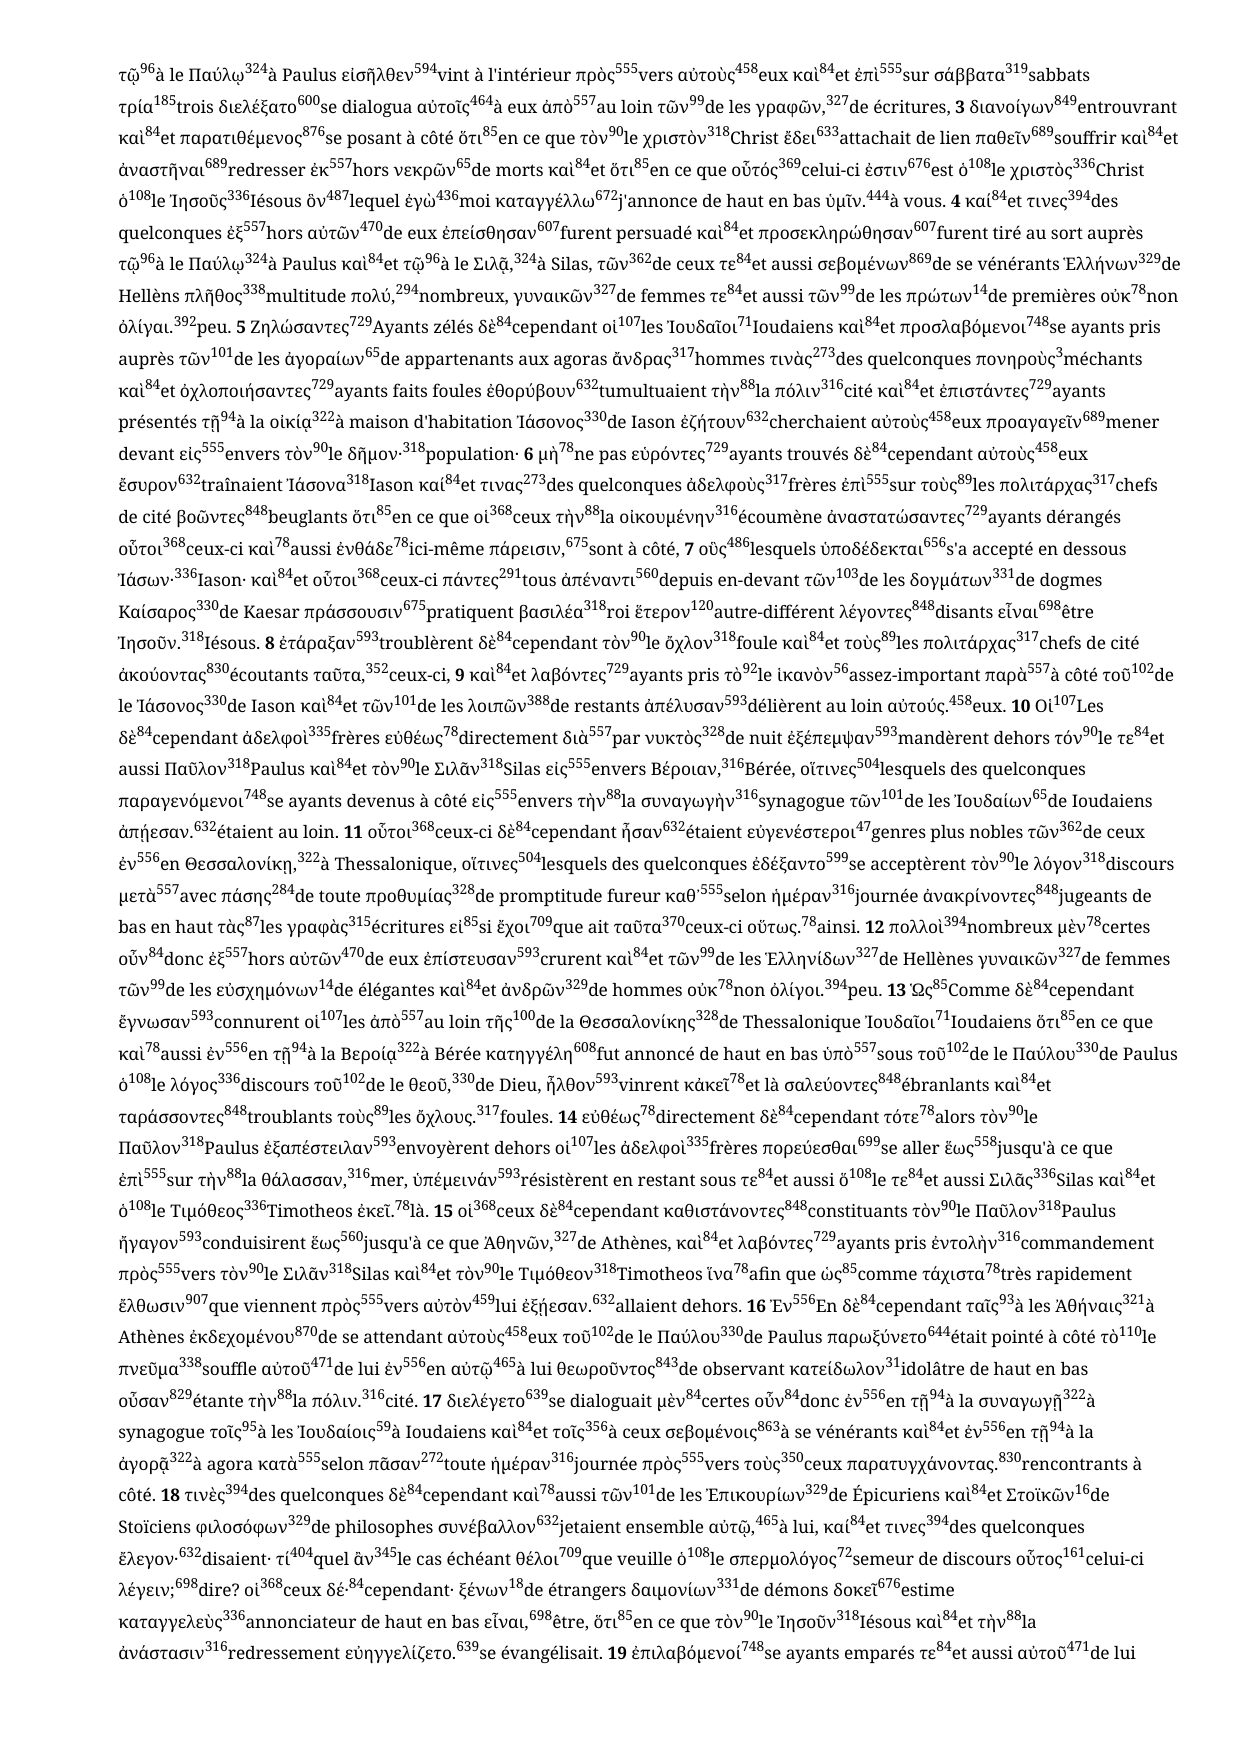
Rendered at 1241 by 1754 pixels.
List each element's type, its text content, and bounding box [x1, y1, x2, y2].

text 1 Διοδεύσαντες729Ayants faits route à travers δὲ84cependant τὴν88la Ἀμφίπολιν316Amphipolis καὶ84et τὴν88la Ἀπολλωνίαν316Apollonie ἦλθον593vinrent εἰς555envers Θεσσαλονίκην316Thessalonique ὅπου78là où ἦν633était συναγωγὴ334synagogue τῶν101de les Ἰουδαίων.65de Ioudaiens. 2 κατὰ555selon δὲ84cependant τὸ353ce εἰωθὸς781ayant habitué τῷ96à le Παύλῳ324à Paulus εἰσῆλθεν594vint à l'intérieur πρὸς555vers αὐτοὺς458eux καὶ84et ἐπὶ555sur σάββατα319sabbats τρία185trois διελέξατο600se dialogua αὐτοῖς464à eux ἀπὸ557au loin τῶν99de les γραφῶν,327de écritures, 3 διανοίγων849entrouvrant καὶ84et παρατιθέμενος876se posant à côté ὅτι85en ce que τὸν90le χριστὸν318Christ ἔδει633attachait de lien παθεῖν689souffrir καὶ84et ἀναστῆναι689redresser ἐκ557hors νεκρῶν65de morts καὶ84et ὅτι85en ce que οὗτός369celui-ci ἐστιν676est ὁ108le χριστὸς336Christ ὁ108le Ἰησοῦς336Iésous ὃν487lequel ἐγὼ436moi καταγγέλλω672j'annonce de haut en bas ὑμῖν.444à vous. 4 καί84et τινες394des quelconques ἐξ557hors αὐτῶν470de eux ἐπείσθησαν607furent persuadé καὶ84et προσεκληρώθησαν607furent tiré au sort auprès τῷ96à le Παύλῳ324à Paulus καὶ84et τῷ96à le Σιλᾷ,324à Silas, τῶν362de ceux τε84et aussi σεβομένων869de se vénérants Ἑλλήνων329de Hellèns πλῆθος338multitude πολύ,294nombreux, γυναικῶν327de femmes τε84et aussi τῶν99de les πρώτων14de premières οὐκ78non ὀλίγαι.392peu. 5 Ζηλώσαντες729Ayants zélés δὲ84cependant οἱ107les Ἰουδαῖοι71Ioudaiens καὶ84et προσλαβόμενοι748se ayants pris auprès τῶν101de les ἀγοραίων65de appartenants aux agoras ἄνδρας317hommes τινὰς273des quelconques πονηροὺς3méchants καὶ84et ὀχλοποιήσαντες729ayants faits foules ἐθορύβουν632tumultuaient τὴν88la πόλιν316cité καὶ84et ἐπιστάντες729ayants présentés τῇ94à la οἰκίᾳ322à maison d'habitation Ἰάσονος330de Iason ἐζήτουν632cherchaient αὐτοὺς458eux προαγαγεῖν689mener devant εἰς555envers τὸν90le δῆμον·318population· 6 μὴ78ne pas εὑρόντες729ayants trouvés δὲ84cependant αὐτοὺς458eux ἔσυρον632traînaient Ἰάσονα318Iason καί84et τινας273des quelconques ἀδελφοὺς317frères ἐπὶ555sur τοὺς89les πολιτάρχας317chefs de cité βοῶντες848beuglants ὅτι85en ce que οἱ368ceux τὴν88la οἰκουμένην316écoumène ἀναστατώσαντες729ayants dérangés οὗτοι368ceux-ci καὶ78aussi ἐνθάδε78ici-même πάρεισιν,675sont à côté, 7 οὓς486lesquels ὑποδέδεκται656s'a accepté en dessous Ἰάσων·336Iason· καὶ84et οὗτοι368ceux-ci πάντες291tous ἀπέναντι560depuis en-devant τῶν103de les δογμάτων331de dogmes Καίσαρος330de Kaesar πράσσουσιν675pratiquent βασιλέα318roi ἕτερον120autre-différent λέγοντες848disants εἶναι698être Ἰησοῦν.318Iésous. 8 ἐτάραξαν593troublèrent δὲ84cependant τὸν90le ὄχλον318foule καὶ84et τοὺς89les πολιτάρχας317chefs de cité ἀκούοντας830écoutants ταῦτα,352ceux-ci, 9 καὶ84et λαβόντες729ayants pris τὸ92le ἱκανὸν56assez-important παρὰ557à côté τοῦ102de le Ἰάσονος330de Iason καὶ84et τῶν101de les λοιπῶν388de restants ἀπέλυσαν593délièrent au loin αὐτούς.458eux. 10 Οἱ107Les δὲ84cependant ἀδελφοὶ335frères εὐθέως78directement διὰ557par νυκτὸς328de nuit ἐξέπεμψαν593mandèrent dehors τόν90le τε84et aussi Παῦλον318Paulus καὶ84et τὸν90le Σιλᾶν318Silas εἰς555envers Βέροιαν,316Bérée, οἵτινες504lesquels des quelconques παραγενόμενοι748se ayants devenus à côté εἰς555envers τὴν88la συναγωγὴν316synagogue τῶν101de les Ἰουδαίων65de Ioudaiens ἀπῄεσαν.632étaient au loin. 11 οὗτοι368ceux-ci δὲ84cependant ἦσαν632étaient εὐγενέστεροι47genres plus nobles τῶν362de ceux ἐν556en Θεσσαλονίκῃ,322à Thessalonique, οἵτινες504lesquels des quelconques ἐδέξαντο599se acceptèrent τὸν90le λόγον318discours μετὰ557avec πάσης284de toute προθυμίας328de promptitude fureur καθ᾽555selon ἡμέραν316journée ἀνακρίνοντες848jugeants de bas en haut τὰς87les γραφὰς315écritures εἰ85si ἔχοι709que ait ταῦτα370ceux-ci οὕτως.78ainsi. 12 πολλοὶ394nombreux μὲν78certes οὖν84donc ἐξ557hors αὐτῶν470de eux ἐπίστευσαν593crurent καὶ84et τῶν99de les Ἑλληνίδων327de Hellènes γυναικῶν327de femmes τῶν99de les εὐσχημόνων14de élégantes καὶ84et ἀνδρῶν329de hommes οὐκ78non ὀλίγοι.394peu. 13 Ὡς85Comme δὲ84cependant ἔγνωσαν593connurent οἱ107les ἀπὸ557au loin τῆς100de la Θεσσαλονίκης328de Thessalonique Ἰουδαῖοι71Ioudaiens ὅτι85en ce que καὶ78aussi ἐν556en τῇ94à la Βεροίᾳ322à Bérée κατηγγέλη608fut annoncé de haut en bas ὑπὸ557sous τοῦ102de le Παύλου330de Paulus ὁ108le λόγος336discours τοῦ102de le θεοῦ,330de Dieu, ἦλθον593vinrent κἀκεῖ78et là σαλεύοντες848ébranlants καὶ84et ταράσσοντες848troublants τοὺς89les ὄχλους.317foules. 14 εὐθέως78directement δὲ84cependant τότε78alors τὸν90le Παῦλον318Paulus ἐξαπέστειλαν593envoyèrent dehors οἱ107les ἀδελφοὶ335frères πορεύεσθαι699se aller ἕως558jusqu'à ce que ἐπὶ555sur τὴν88la θάλασσαν,316mer, ὑπέμεινάν593résistèrent en restant sous τε84et aussi ὅ108le τε84et aussi Σιλᾶς336Silas καὶ84et ὁ108le Τιμόθεος336Timotheos ἐκεῖ.78là. 15 οἱ368ceux δὲ84cependant καθιστάνοντες848constituants τὸν90le Παῦλον318Paulus ἤγαγον593conduisirent ἕως560jusqu'à ce que Ἀθηνῶν,327de Athènes, καὶ84et λαβόντες729ayants pris ἐντολὴν316commandement πρὸς555vers τὸν90le Σιλᾶν318Silas καὶ84et τὸν90le Τιμόθεον318Timotheos ἵνα78afin que ὡς85comme τάχιστα78très rapidement ἔλθωσιν907que viennent πρὸς555vers αὐτὸν459lui ἐξῄεσαν.632allaient dehors. 16 Ἐν556En δὲ84cependant ταῖς93à les Ἀθήναις321à Athènes ἐκδεχομένου870de se attendant αὐτοὺς458eux τοῦ102de le Παύλου330de Paulus παρωξύνετο644était pointé à côté τὸ110le πνεῦμα338souffle αὐτοῦ471de lui ἐν556en αὐτῷ465à lui θεωροῦντος843de observant κατείδωλον31idolâtre de haut en bas οὖσαν829étante τὴν88la πόλιν.316cité. 17 διελέγετο639se dialoguait μὲν84certes οὖν84donc ἐν556en τῇ94à la συναγωγῇ322à synagogue τοῖς95à les Ἰουδαίοις59à Ioudaiens καὶ84et τοῖς356à ceux σεβομένοις863à se vénérants καὶ84et ἐν556en τῇ94à la ἀγορᾷ322à agora κατὰ555selon πᾶσαν272toute ἡμέραν316journée πρὸς555vers τοὺς350ceux παρατυγχάνοντας.830rencontrants à côté. 18 τινὲς394des quelconques δὲ84cependant καὶ78aussi τῶν101de les Ἐπικουρίων329de Épicuriens καὶ84et Στοϊκῶν16de Stoïciens φιλοσόφων329de philosophes συνέβαλλον632jetaient ensemble αὐτῷ,465à lui, καί84et τινες394des quelconques ἔλεγον·632disaient· τί404quel ἂν345le cas échéant θέλοι709que veuille ὁ108le σπερμολόγος72semeur de discours οὗτος161celui-ci λέγειν;698dire? οἱ368ceux δέ·84cependant· ξένων18de étrangers δαιμονίων331de démons δοκεῖ676estime καταγγελεὺς336annonciateur de haut en bas εἶναι,698être, ὅτι85en ce que τὸν90le Ἰησοῦν318Iésous καὶ84et τὴν88la ἀνάστασιν316redressement εὐηγγελίζετο.639se évangélisait. 19 ἐπιλαβόμενοί748se ayants emparés τε84et aussi αὐτοῦ471de lui ἐπὶ555sur τὸν90le Ἄρειον318Arès πάγον318rocher ἤγαγον593conduisirent λέγοντες·848disants· δυνάμεθα677nous nous pouvons γνῶναι689connaître τίς413quelle ἡ106la καινὴ70nouvelle αὕτη159celle-ci ἡ503celle ὑπὸ557sous σοῦ448de toi λαλουμένη898étante bavardée διδαχή;334enseignement? 20 ξενίζοντα832traitants en étrangers γάρ84car τινα379des quelconques εἰσφέρεις674tu importes εἰς555envers τὰς87les ἀκοὰς315ouïes ἡμῶν·428de nous· βουλόμεθα677nous nous avons dessein οὖν84donc γνῶναι689connaître τίνα416quels θέλει676veut ταῦτα352ceux-ci εἶναι.698être. 21 Ἀθηναῖοι71Athéniens δὲ84cependant πάντες291tous καὶ84et οἱ107les ἐπιδημοῦντες848surpeuplants ξένοι71étrangers εἰς555envers οὐδὲν276aucun ἕτερον380autre-différent ηὐκαίρουν632avaient moment de bien ἢ84ou λέγειν698dire τι380un quelconque ἢ84ou ἀκούειν698écouter τι276un quelconque καινότερον.56plus nouveau. 22 Σταθεὶς769Ayant été dressé δὲ84cependant Παῦλος336Paulus ἐν556en μέσῳ62à au milieu τοῦ102de le Ἀρείου330de Arès πάγου330de rocher ἔφη·633déclarait· ἄνδρες341hommes Ἀθηναῖοι,76Athéniens, κατὰ555selon πάντα379tous ὡς78comme δεισιδαιμονεστέρους53plus craintifs des démons ὑμᾶς441vous θεωρῶ.672j'observe. 23 διερχόμενος876se passant à travers γὰρ84car καὶ84et ἀναθεωρῶν849contemplant de bas en haut τὰ91les σεβάσματα319objets de vénérations ὑμῶν447de vous εὗρον590je trouvai καὶ78aussi βωμὸν318autel ἐν556en ᾧ493à lequel ἐπεγέγραπτο·670avait été fait épigraphe· Ἀγνώστῳ11à Inconnu θεῷ.324à Dieu. ὃ489lequel οὖν84donc ἀγνοοῦντες848méconnaissants εὐσεβεῖτε,673vous êtes pieux, τοῦτο353celui-ci ἐγὼ436moi καταγγέλλω672j'annonce de haut en bas ὑμῖν.444à vous. 24 ὁ108le θεὸς336Dieu ὁ369celui ποιήσας730ayant fait τὸν90le κόσμον318monde καὶ84et πάντα275tous τὰ352ces ἐν556en αὐτῷ,465à lui, οὗτος369celui-ci οὐρανοῦ330de ciel καὶ84et γῆς328de terre ὑπάρχων849subsistant κύριος336Maître οὐκ84non ἐν556en χειροποιήτοις10à faits de mains ναοῖς323à temples κατοικεῖ676établit maison d'habitation 25 οὐδὲ84non cependant ὑπὸ557sous χειρῶν327de mains ἀνθρωπίνων14de humaines θεραπεύεται688est soigné προσδεόμενός876se suppliant auprès τινος,391de un quelconque, αὐτὸς476lui διδοὺς849donnant πᾶσιν382à tous ζωὴν316vie καὶ84et πνοὴν316souffle καὶ84et τὰ352ces πάντα·275tous· 26 ἐποίησέν594fit τε84et aussi ἐξ557hors ἑνὸς66de un πᾶν276tout ἔθνος320ethnie ἀνθρώπων329de êtres humains κατοικεῖν698établir maison d'habitation ἐπὶ557sur παντὸς288de tout προσώπου332de face τῆς100de la γῆς,328de terre, ὁρίσας730ayant délimité προστεταγμένους804ayants étés ordonnancés auprès καιροὺς317moments καὶ84et τὰς87les ὁροθεσίας315limitations τῆς100de la κατοικίας328de établissement de maison d'habitation αὐτῶν470de eux 27 ζητεῖν698chercher τὸν90le θεόν,318Dieu, εἰ85si ἄρα78par conséquent γε345du moins ψηλαφήσειαν702que palpent αὐτὸν459lui καὶ84et εὕροιεν,702que trouvent, καί78aussi γε345du moins οὐ78non μακρὰν78distancément ἀπὸ557au loin ἑνὸς66de un ἑκάστου286de chacun ἡμῶν428de nous ὑπάρχοντα.831subsistant. 28 ἐν556en αὐτῷ465à lui γὰρ84car ζῶμεν671nous vivons καὶ84et κινούμεθα683nous sommes bougés καὶ84et ἐσμέν,671nous sommes, ὡς85comme καί78aussi τινες394des quelconques τῶν101de les καθ᾽555selon ὑμᾶς441vous ποιητῶν329de faiseurs εἰρήκασιν·649ont dit· τοῦ363de celui γὰρ84car καὶ78aussi γένος338genre ἐσμέν.671nous sommes. 29 γένος338genre οὖν84donc ὑπάρχοντες848subsistants τοῦ102de le θεοῦ330de Dieu οὐκ78non ὀφείλομεν671nous devons νομίζειν698faire loi χρυσῷ324à or ἢ84ou ἀργύρῳ324à argent ἢ84ou λίθῳ,324à pierre, χαράγματι326à gravure τέχνης328de technicité καὶ84et ἐνθυμήσεως328de réflexion en fureur ἀνθρώπου,330de être humain, τὸ92le θεῖον56divin εἶναι698être ὅμοιον.35semblable. 30 τοὺς89les μὲν345certes οὖν84donc χρόνους317temps τῆς100de la ἀγνοίας328de méconnaissance ὑπεριδὼν730ayant su au-dessus ὁ108le θεός,336Dieu, τὰ352ces νῦν78maintenant παραγγέλλει676annonce auprès τοῖς95à les ἀνθρώποις323à êtres humains πάντας377tous πανταχοῦ78partout μετανοεῖν,698transintelliger, 31 καθότι85de haut en bas en ce que ἔστησεν594dressa ἡμέραν316journée ἐν556en ᾗ491à laquelle μέλλει676immine κρίνειν698juger τὴν88la οἰκουμένην316écoumène ἐν556en δικαιοσύνῃ,322à justice, ἐν556en ἀνδρὶ324à homme ᾧ493à lequel ὥρισεν,594délimita, πίστιν316croyance παρασχὼν730ayant fourni πᾶσιν382à tous ἀναστήσας730ayant redressé αὐτὸν459lui ἐκ557hors νεκρῶν.65de morts. 32 Ἀκούσαντες729Ayants écoutés δὲ84cependant ἀνάστασιν316redressement νεκρῶν65de morts οἱ475ceux μὲν84certes ἐχλεύαζον,632moquaient, οἱ475ceux δὲ84cependant εἶπαν·593dirent· ἀκουσόμεθά615nous nous écouterons σου448de toi περὶ557autour τούτου365de celui-ci καὶ78aussi πάλιν.78de nouveau. 33 οὕτως78ainsi ὁ108le Παῦλος336Paulus ἐξῆλθεν594sortit ἐκ557hors μέσου68de au milieu αὐτῶν.470de eux. 34 τινὲς291des quelconques δὲ84cependant ἄνδρες335hommes κολληθέντες768ayants étés collés αὐτῷ465à lui ἐπίστευσαν,593crurent, ἐν556en οἷς492à lesquels καὶ84et Διονύσιος336Dionusios ὁ108le Ἀρεοπαγίτης336Aréopagite καὶ84et γυνὴ334femme ὀνόματι326à nom Δάμαρις334Damaris καὶ84et ἕτεροι394autres-différents σὺν556avec αὐτοῖς.464à eux. [118, 59, 1181, 1665]
